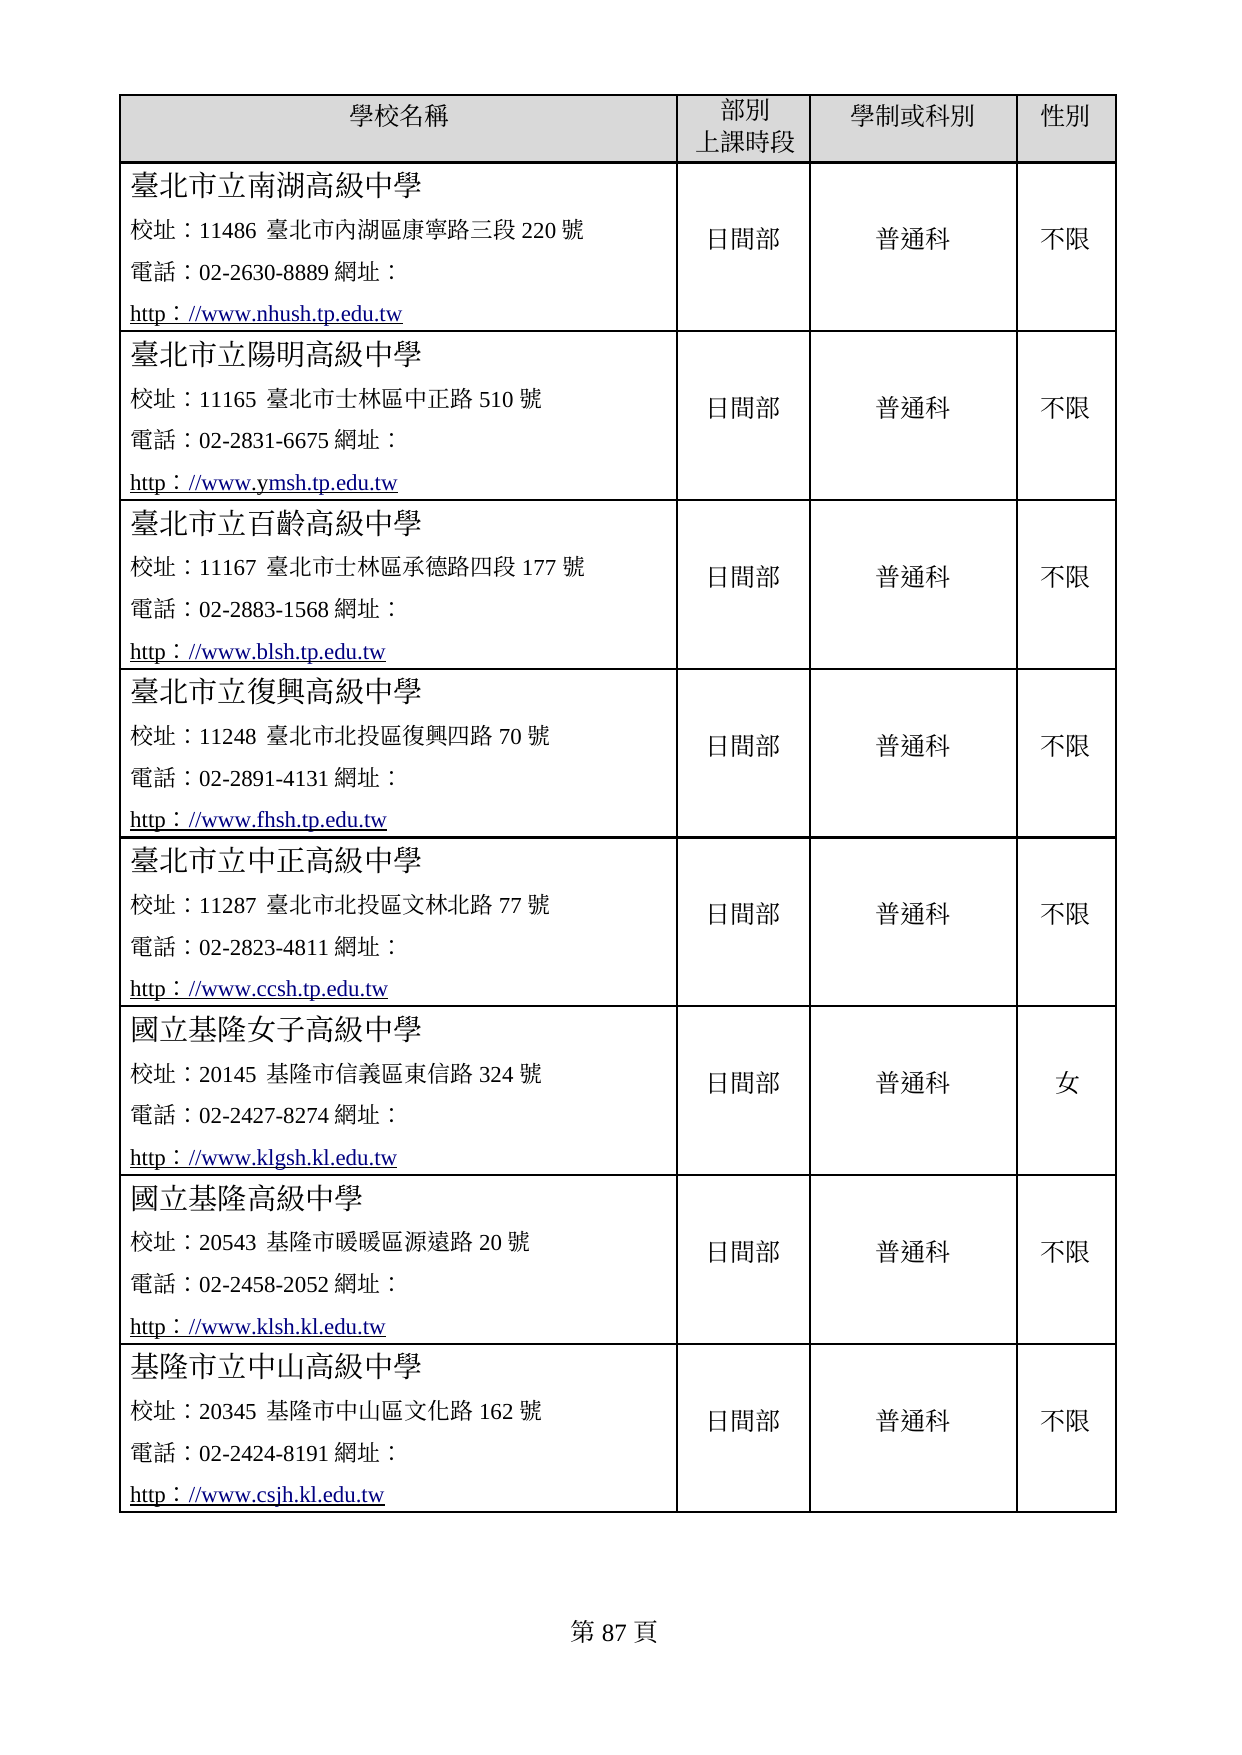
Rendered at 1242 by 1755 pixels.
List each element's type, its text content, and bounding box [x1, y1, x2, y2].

table_cell 臺北市立中正高級中學 校址：11287 臺北市北投區文林北路 77 號 電話：02-2823-4811 網址：http：//www.ccsh.tp.edu.tw [121, 839, 676, 1005]
table_cell 不限 [1018, 332, 1115, 499]
table_cell 普通科 [811, 670, 1016, 836]
table_header 部別 上課時段 [678, 96, 809, 161]
table_cell 日間部 [678, 1176, 809, 1343]
table_cell 普通科 [811, 332, 1016, 499]
table_header 性別 [1018, 96, 1115, 161]
table_cell 不限 [1018, 1176, 1115, 1343]
table_cell 日間部 [678, 164, 809, 330]
table_cell 國立基隆女子高級中學 校址：20145 基隆市信義區東信路 324 號 電話：02-2427-8274 網址：http：//www.klgsh.kl.edu.tw [121, 1007, 676, 1174]
table_cell 普通科 [811, 839, 1016, 1005]
table_cell 臺北市立百齡高級中學 校址：11167 臺北市士林區承德路四段 177 號 電話：02-2883-1568 網址：http：//www.blsh.tp.edu.tw [121, 501, 676, 668]
table_cell 普通科 [811, 1345, 1016, 1511]
table_cell 不限 [1018, 164, 1115, 330]
table_header 學制或科別 [811, 96, 1016, 161]
table_cell 日間部 [678, 670, 809, 836]
table_cell 日間部 [678, 332, 809, 499]
table_cell 國立基隆高級中學 校址：20543 基隆市暖暖區源遠路 20 號 電話：02-2458-2052 網址：http：//www.klsh.kl.edu.tw [121, 1176, 676, 1343]
table_cell 日間部 [678, 839, 809, 1005]
table_cell 不限 [1018, 839, 1115, 1005]
table_cell 女 [1018, 1007, 1115, 1174]
table_cell 不限 [1018, 1345, 1115, 1511]
table_cell 不限 [1018, 670, 1115, 836]
table_cell 臺北市立復興高級中學 校址：11248 臺北市北投區復興四路 70 號 電話：02-2891-4131 網址：http：//www.fhsh.tp.edu.tw [121, 670, 676, 836]
table_cell 不限 [1018, 501, 1115, 668]
table_cell 日間部 [678, 1007, 809, 1174]
table_cell 臺北市立南湖高級中學 校址：11486 臺北市內湖區康寧路三段 220 號 電話：02-2630-8889 網址：http：//www.nhush.tp.edu.tw [121, 164, 676, 330]
table_cell 臺北市立陽明高級中學 校址：11165 臺北市士林區中正路 510 號 電話：02-2831-6675 網址：http：//www.ymsh.tp.edu.tw [121, 332, 676, 499]
table_cell 日間部 [678, 501, 809, 668]
table_cell 基隆市立中山高級中學 校址：20345 基隆市中山區文化路 162 號 電話：02-2424-8191 網址：http：//www.csjh.kl.edu.tw [121, 1345, 676, 1511]
table_cell 日間部 [678, 1345, 809, 1511]
table_cell 普通科 [811, 1007, 1016, 1174]
table_cell 普通科 [811, 164, 1016, 330]
table_cell 普通科 [811, 501, 1016, 668]
table_cell 普通科 [811, 1176, 1016, 1343]
table_header 學校名稱 [121, 96, 676, 161]
